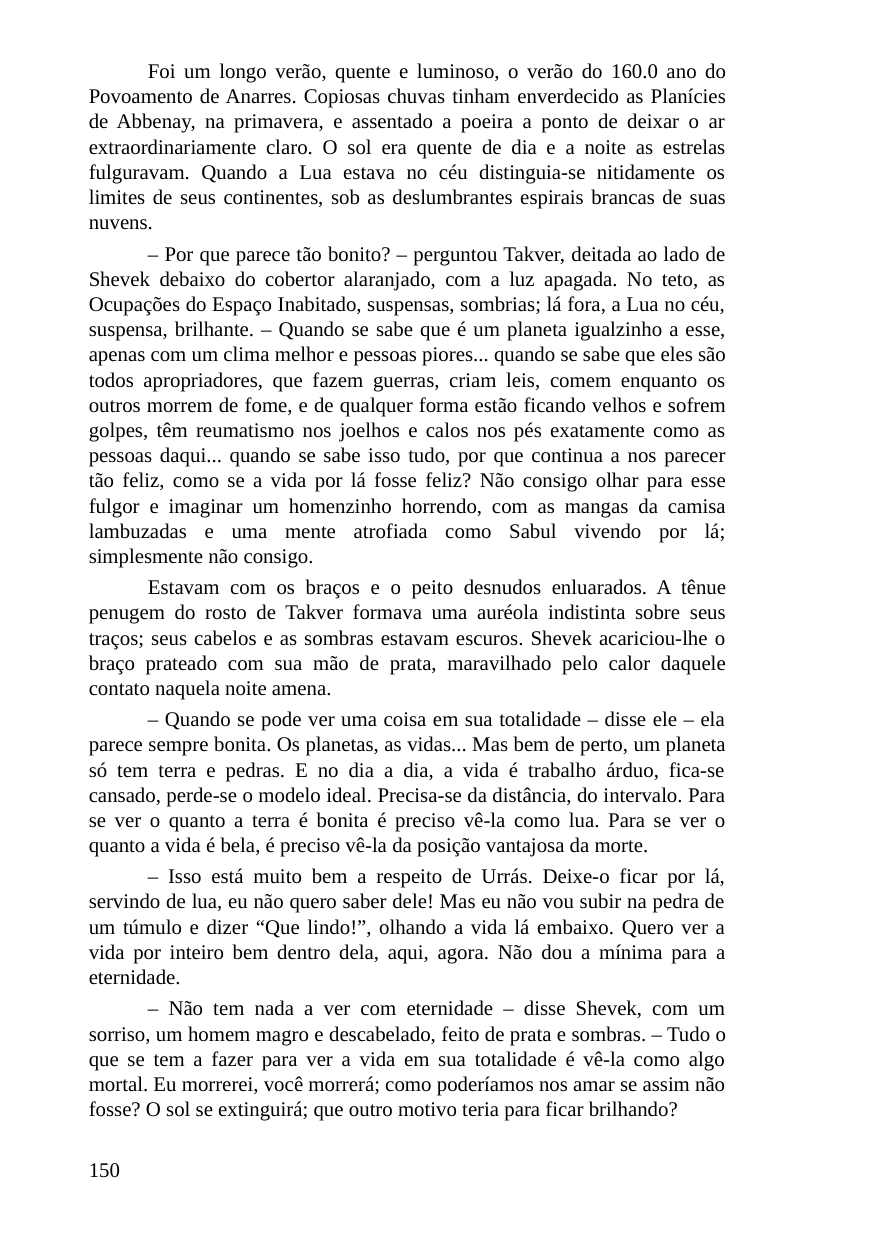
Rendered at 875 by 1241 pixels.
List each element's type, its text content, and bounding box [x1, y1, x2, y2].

text – Não tem nada a ver com eternidade – disse Shevek, com um sorriso, um homem magro e descabelado, feito de prata e sombras. – Tudo o que se tem a fazer para ver a vida em sua totalidade é vê-la como algo mortal. Eu morrerei, você morrerá; como poderíamos nos amar se assim não fosse? O sol se extinguirá; que outro motivo teria para ficar brilhando? [88, 996, 726, 1121]
text – Por que parece tão bonito? – perguntou Takver, deitada ao lado de Shevek debaixo do cobertor alaranjado, com a luz apagada. No teto, as Ocupações do Espaço Inabitado, suspensas, sombrias; lá fora, a Lua no céu, suspensa, brilhante. – Quando se sabe que é um planeta igualzinho a esse, apenas com um clima melhor e pessoas piores... quando se sabe que eles são todos apropriadores, que fazem guerras, criam leis, comem enquanto os outros morrem de fome, e de qualquer forma estão ficando velhos e sofrem golpes, têm reumatismo nos joelhos e calos nos pés exatamente como as pessoas daqui... quando se sabe isso tudo, por que continua a nos parecer tão feliz, como se a vida por lá fosse feliz? Não consigo olhar para esse fulgor e imaginar um homenzinho horrendo, com as mangas da camisa lambuzadas e uma mente atrofiada como Sabul vivendo por lá; simplesmente não consigo. [88, 241, 726, 568]
text – Quando se pode ver uma coisa em sua totalidade – disse ele – ela parece sempre bonita. Os planetas, as vidas... Mas bem de perto, um planeta só tem terra e pedras. E no dia a dia, a vida é trabalho árduo, fica-se cansado, perde-se o modelo ideal. Precisa-se da distância, do intervalo. Para se ver o quanto a terra é bonita é preciso vê-la como lua. Para se ver o quanto a vida é bela, é preciso vê-la da posição vantajosa da morte. [88, 707, 726, 857]
text Estavam com os braços e o peito desnudos enluarados. A tênue penugem do rosto de Takver formava uma auréola indistinta sobre seus traços; seus cabelos e as sombras estavam escuros. Shevek acariciou-lhe o braço prateado com sua mão de prata, maravilhado pelo calor daquele contato naquela noite amena. [88, 575, 726, 700]
text – Isso está muito bem a respeito de Urrás. Deixe-o ficar por lá, servindo de lua, eu não quero saber dele! Mas eu não vou subir na pedra de um túmulo e dizer “Que lindo!”, olhando a vida lá embaixo. Quero ver a vida por inteiro bem dentro dela, aqui, agora. Não dou a mínima para a eternidade. [88, 864, 726, 989]
text Foi um longo verão, quente e luminoso, o verão do 160.0 ano do Povoamento de Anarres. Copiosas chuvas tinham enverdecido as Planícies de Abbenay, na primavera, e assentado a poeira a ponto de deixar o ar extraordinariamente claro. O sol era quente de dia e a noite as estrelas fulguravam. Quando a Lua estava no céu distinguia-se nitidamente os limites de seus continentes, sob as deslumbrantes espirais brancas de suas nuvens. [88, 59, 726, 234]
